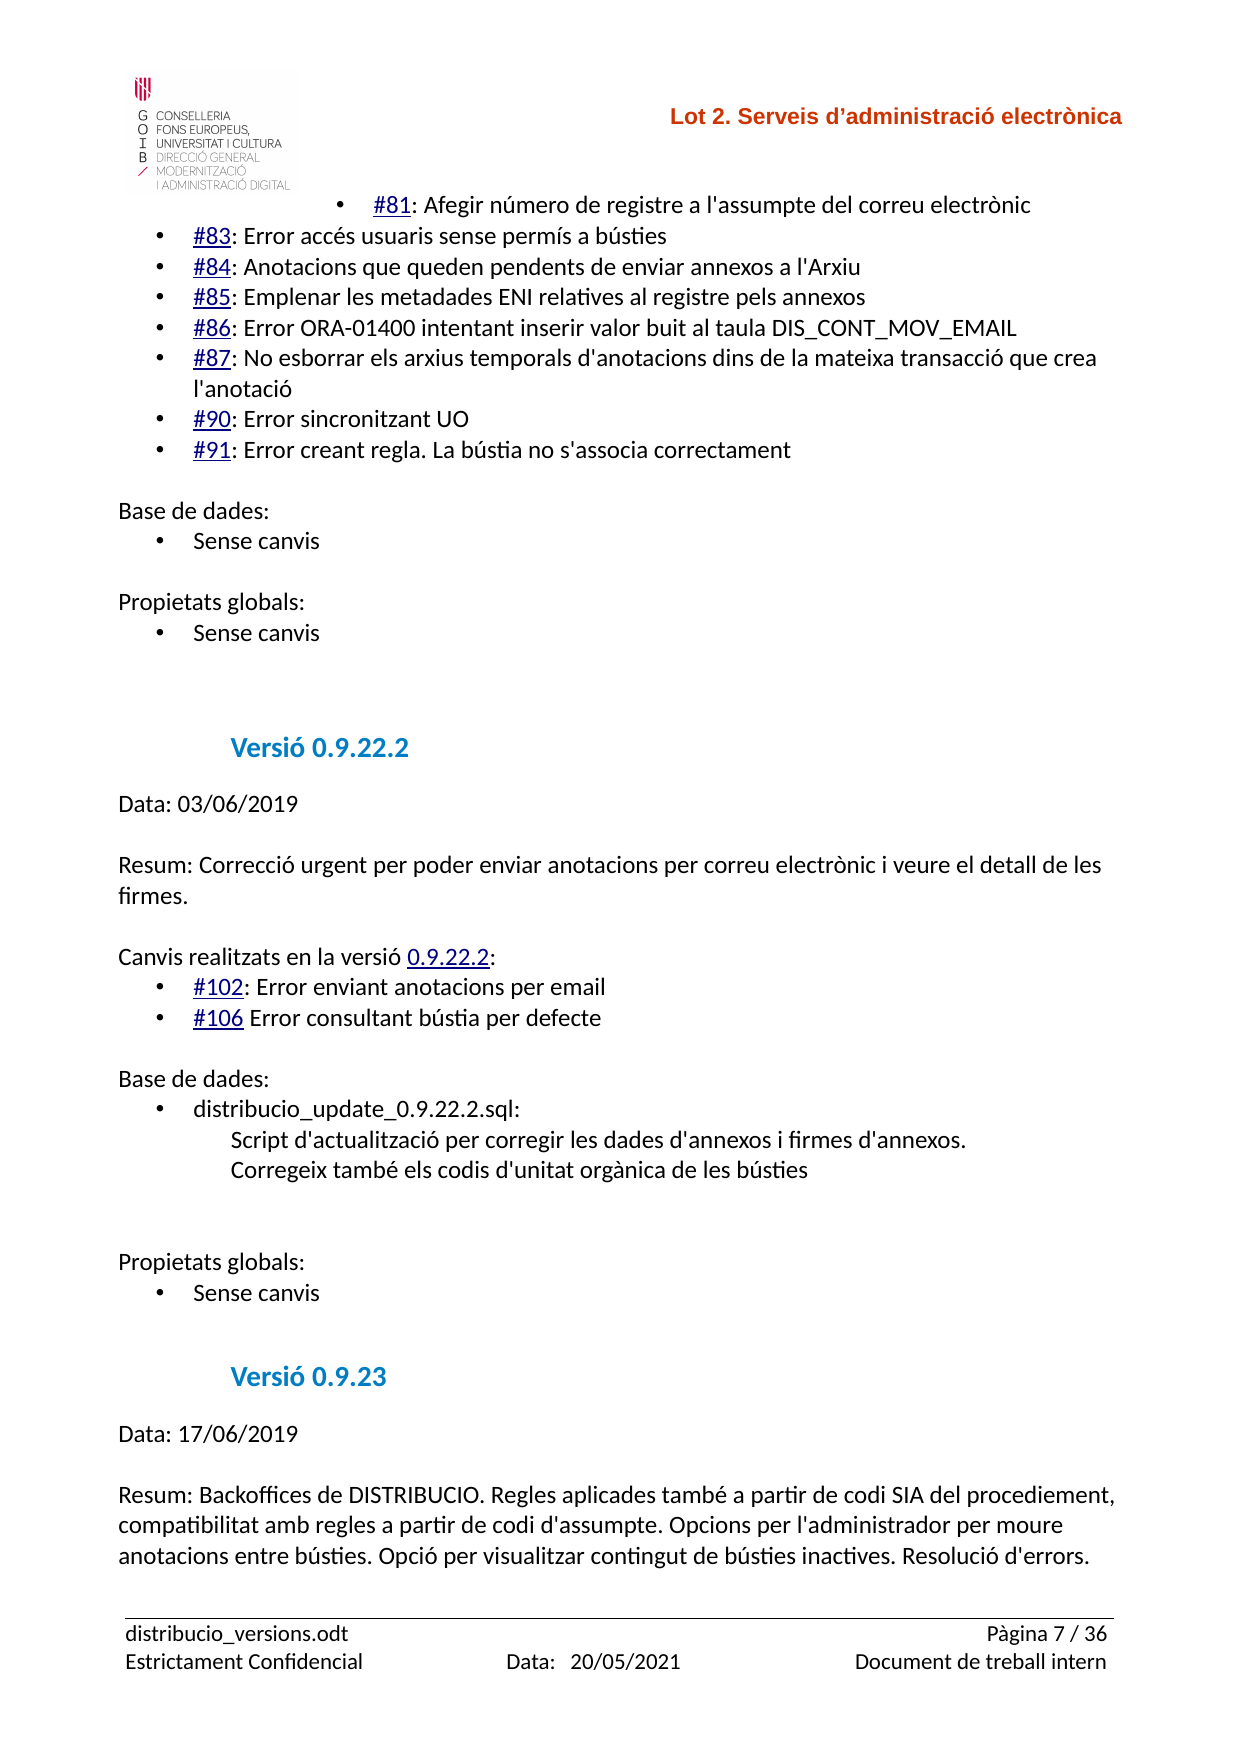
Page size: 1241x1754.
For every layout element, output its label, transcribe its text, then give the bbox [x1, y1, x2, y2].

list #90: Error sincronitzant UO [156, 403, 1122, 434]
text Base de dades: [118, 1063, 1122, 1094]
list #91: Error creant regla. La bústia no s'associa correctament [156, 434, 1122, 464]
text Data: 17/06/2019 [118, 1418, 1122, 1448]
list Sense canvis [156, 617, 1122, 647]
list distribucio_update_0.9.22.2.sql: [156, 1094, 1122, 1124]
subtitle Versió 0.9.22.2 [153, 729, 1122, 765]
list #102: Error enviant anotacions per email [156, 972, 1122, 1002]
list #83: Error accés usuaris sense permís a bústies [156, 220, 1122, 251]
subtitle Versió 0.9.23 [153, 1358, 1122, 1394]
list #81: Afegir número de registre a l'assumpte del correu electrònic [156, 190, 1122, 220]
text Base de dades: [118, 495, 1122, 525]
text Propietats globals: [118, 1246, 1122, 1277]
list #85: Emplenar les metadades ENI relatives al registre pels annexos [156, 281, 1122, 312]
text Resum: Backoffices de DISTRIBUCIO. Regles aplicades també a partir de codi SIA del procediement, compatibilitat amb regles a partir de codi d'assumpte. Opcions per l'administrador per moure anotacions entre bústies. Opció per visualitzar contingut de bústies inactives. Resolució d'errors. [118, 1479, 1122, 1570]
text Canvis realitzats en la versió 0.9.22.2: [118, 941, 1122, 972]
list Sense canvis [156, 1277, 1122, 1307]
list #84: Anotacions que queden pendents de enviar annexos a l'Arxiu [156, 251, 1122, 281]
text Propietats globals: [118, 586, 1122, 617]
text Resum: Correcció urgent per poder enviar anotacions per correu electrònic i veure el detall de les firmes. [118, 849, 1122, 911]
list #86: Error ORA-01400 intentant inserir valor buit al taula DIS_CONT_MOV_EMAIL [156, 312, 1122, 342]
list Script d'actualització per corregir les dades d'annexos i firmes d'annexos. [193, 1124, 1122, 1155]
list Sense canvis [156, 525, 1122, 556]
list #106 Error consultant bústia per defecte [156, 1002, 1122, 1033]
list #87: No esborrar els arxius temporals d'anotacions dins de la mateixa transacció que crea l'anotació [156, 342, 1122, 403]
text Data: 03/06/2019 [118, 788, 1122, 819]
picture [126, 70, 299, 197]
list Corregeix també els codis d'unitat orgànica de les bústies [193, 1155, 1122, 1185]
